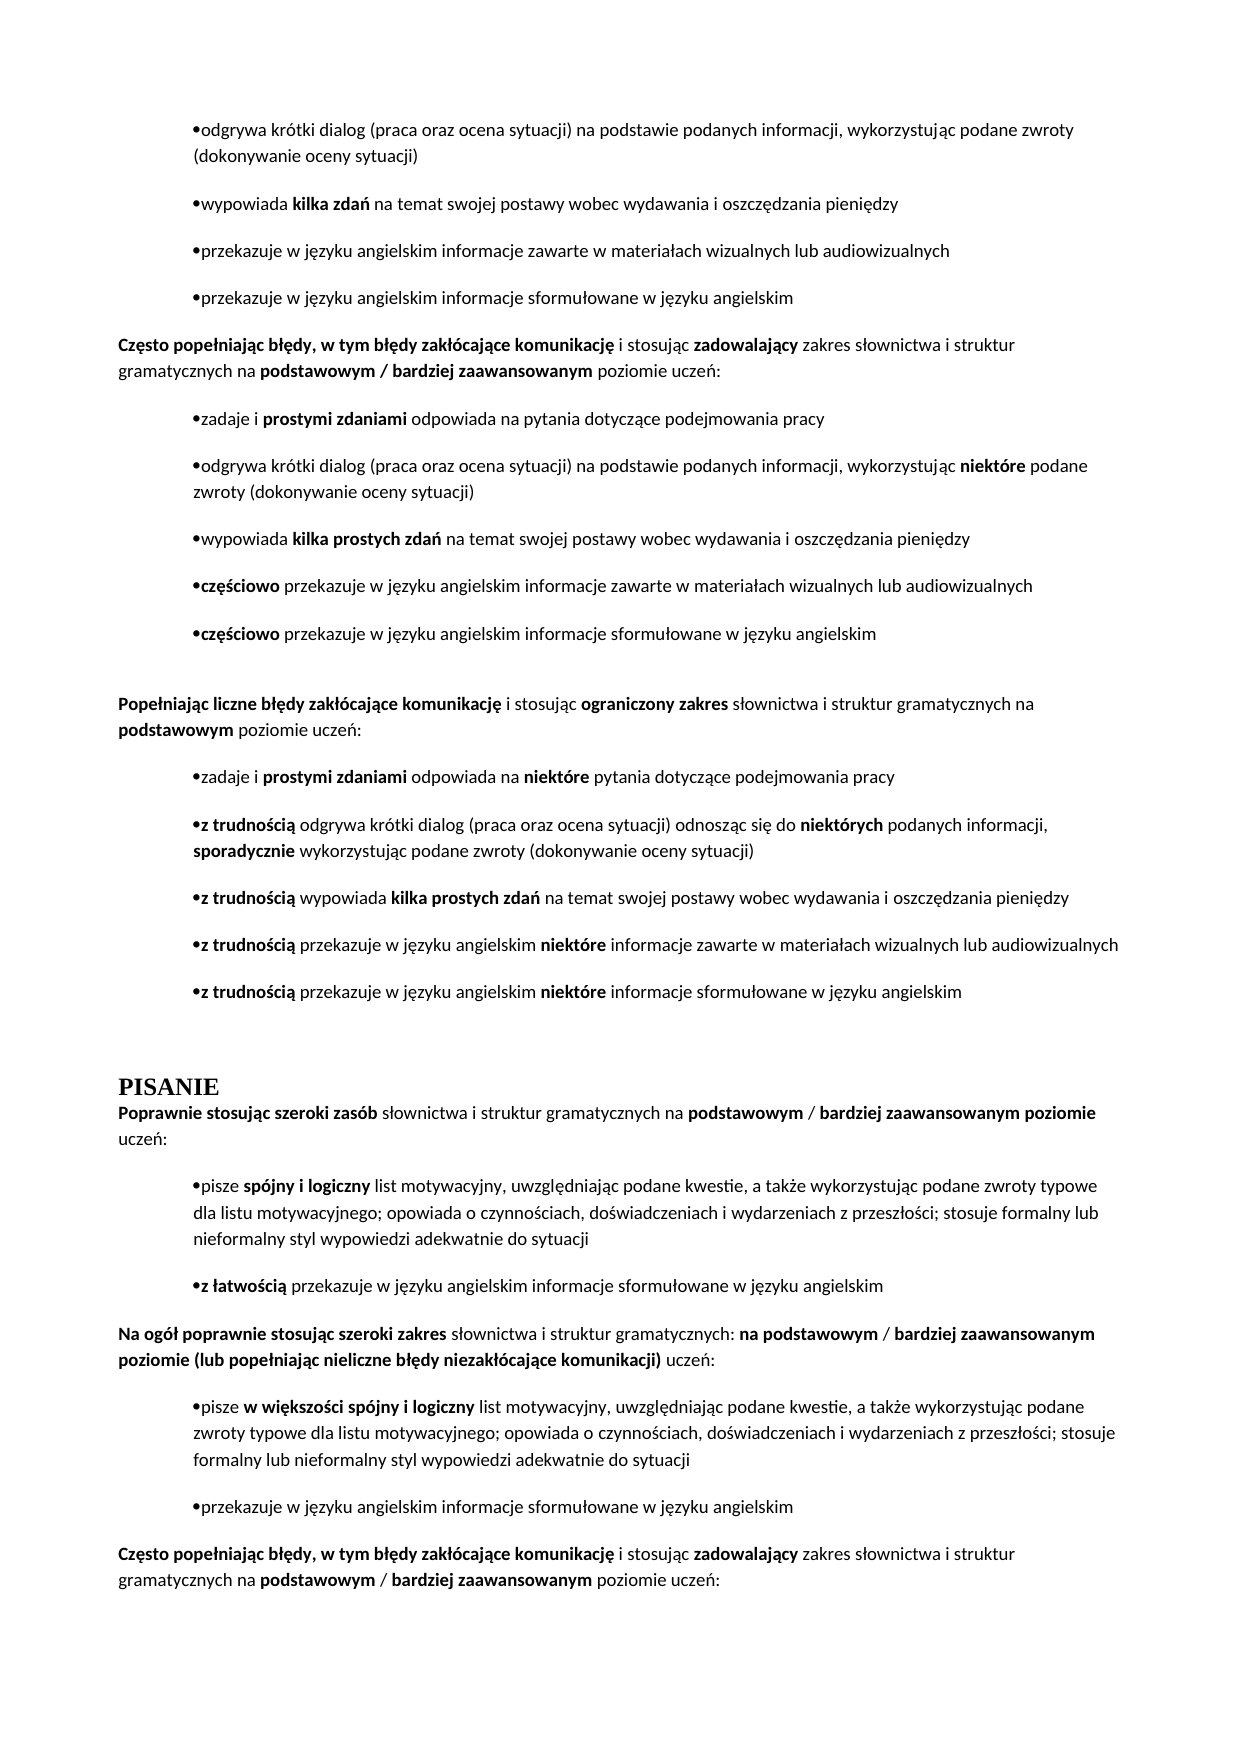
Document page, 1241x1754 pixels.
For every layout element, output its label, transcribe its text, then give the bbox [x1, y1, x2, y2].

list odgrywa krótki dialog (praca oraz ocena sytuacji) na podstawie podanych informacji, wykorzystując niektóre podane zwroty (dokonywanie oceny sytuacji) [193, 454, 1122, 503]
list z trudnością wypowiada kilka prostych zdań na temat swojej postawy wobec wydawania i oszczędzania pieniędzy [193, 886, 1122, 909]
list z trudnością przekazuje w języku angielskim niektóre informacje sformułowane w języku angielskim [193, 981, 1122, 1003]
list pisze w większości spójny i logiczny list motywacyjny, uwzględniając podane kwestie, a także wykorzystując podane zwroty typowe dla listu motywacyjnego; opowiada o czynnościach, doświadczeniach i wydarzeniach z przeszłości; stosuje formalny lub nieformalny styl wypowiedzi adekwatnie do sytuacji [193, 1395, 1122, 1471]
list zadaje i prostymi zdaniami odpowiada na niektóre pytania dotyczące podejmowania pracy [193, 766, 1122, 788]
text PISANIE [118, 1072, 1122, 1101]
list Popełniając liczne błędy zakłócające komunikację i stosując ograniczony zakres słownictwa i struktur gramatycznych na podstawowym poziomie uczeń: [118, 692, 1122, 741]
list przekazuje w języku angielskim informacje sformułowane w języku angielskim [193, 1495, 1122, 1518]
list wypowiada kilka prostych zdań na temat swojej postawy wobec wydawania i oszczędzania pieniędzy [193, 527, 1122, 550]
list odgrywa krótki dialog (praca oraz ocena sytuacji) na podstawie podanych informacji, wykorzystując podane zwroty (dokonywanie oceny sytuacji) [193, 118, 1122, 167]
list Poprawnie stosując szeroki zasób słownictwa i struktur gramatycznych na podstawowym / bardziej zaawansowanym poziomie uczeń: [118, 1101, 1122, 1150]
list z trudnością odgrywa krótki dialog (praca oraz ocena sytuacji) odnosząc się do niektórych podanych informacji, sporadycznie wykorzystując podane zwroty (dokonywanie oceny sytuacji) [193, 813, 1122, 862]
list częściowo przekazuje w języku angielskim informacje zawarte w materiałach wizualnych lub audiowizualnych [193, 575, 1122, 598]
list pisze spójny i logiczny list motywacyjny, uwzględniając podane kwestie, a także wykorzystując podane zwroty typowe dla listu motywacyjnego; opowiada o czynnościach, doświadczeniach i wydarzeniach z przeszłości; stosuje formalny lub nieformalny styl wypowiedzi adekwatnie do sytuacji [193, 1174, 1122, 1250]
list Na ogół poprawnie stosując szeroki zakres słownictwa i struktur gramatycznych: na podstawowym / bardziej zaawansowanym poziomie (lub popełniając nieliczne błędy niezakłócające komunikacji) uczeń: [118, 1322, 1122, 1371]
list zadaje i prostymi zdaniami odpowiada na pytania dotyczące podejmowania pracy [193, 407, 1122, 430]
list przekazuje w języku angielskim informacje zawarte w materiałach wizualnych lub audiowizualnych [193, 239, 1122, 262]
list przekazuje w języku angielskim informacje sformułowane w języku angielskim [193, 286, 1122, 309]
list z trudnością przekazuje w języku angielskim niektóre informacje zawarte w materiałach wizualnych lub audiowizualnych [193, 933, 1122, 956]
list częściowo przekazuje w języku angielskim informacje sformułowane w języku angielskim [193, 622, 1122, 645]
list Często popełniając błędy, w tym błędy zakłócające komunikację i stosując zadowalający zakres słownictwa i struktur gramatycznych na podstawowym / bardziej zaawansowanym poziomie uczeń: [118, 333, 1122, 382]
list Często popełniając błędy, w tym błędy zakłócające komunikację i stosując zadowalający zakres słownictwa i struktur gramatycznych na podstawowym / bardziej zaawansowanym poziomie uczeń: [118, 1542, 1122, 1592]
list z łatwością przekazuje w języku angielskim informacje sformułowane w języku angielskim [193, 1274, 1122, 1297]
list wypowiada kilka zdań na temat swojej postawy wobec wydawania i oszczędzania pieniędzy [193, 192, 1122, 214]
